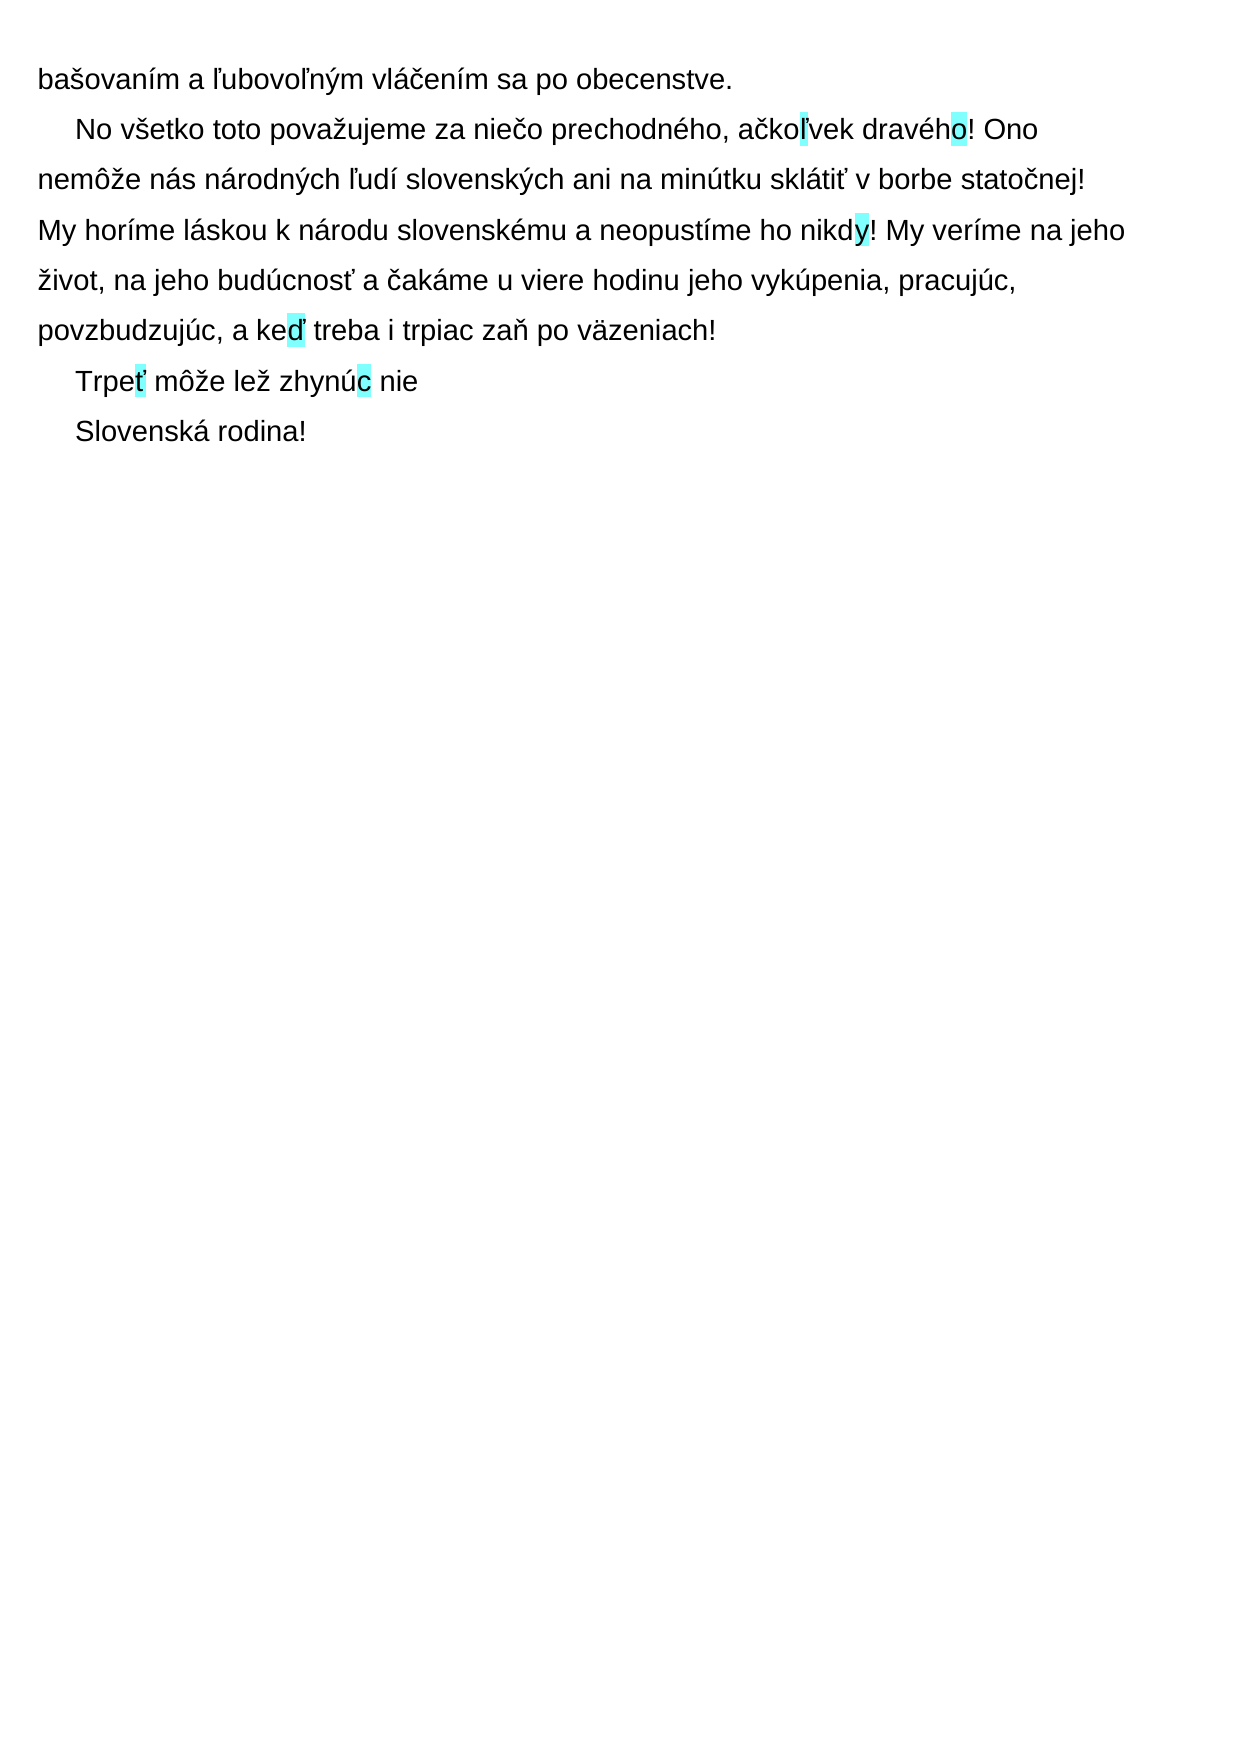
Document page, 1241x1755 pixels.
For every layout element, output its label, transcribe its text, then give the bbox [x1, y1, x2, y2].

text bašovaním a ľu­bovoľným vláčením sa po obecenstve. [37, 62, 1130, 95]
text No všetko toto považujeme za niečo pre­chodného, ačkoľvek dravého! Ono nemôže nás ná­rodných ľudí slovenských ani na minútku sklátiť v borbe statočnej! My horíme láskou k národu slovenskému a neopustíme ho nikdy! My veríme na jeho život, na jeho budúcnosť a čakáme u viere hodinu jeho vykúpenia, pracujúc, povzbudzujúc, a keď treba i trpiac zaň po väzeniach! [37, 112, 1130, 347]
text Trpeť môže lež zhynúc nie [37, 363, 1130, 397]
text Slovenská rodina! [37, 414, 1130, 447]
